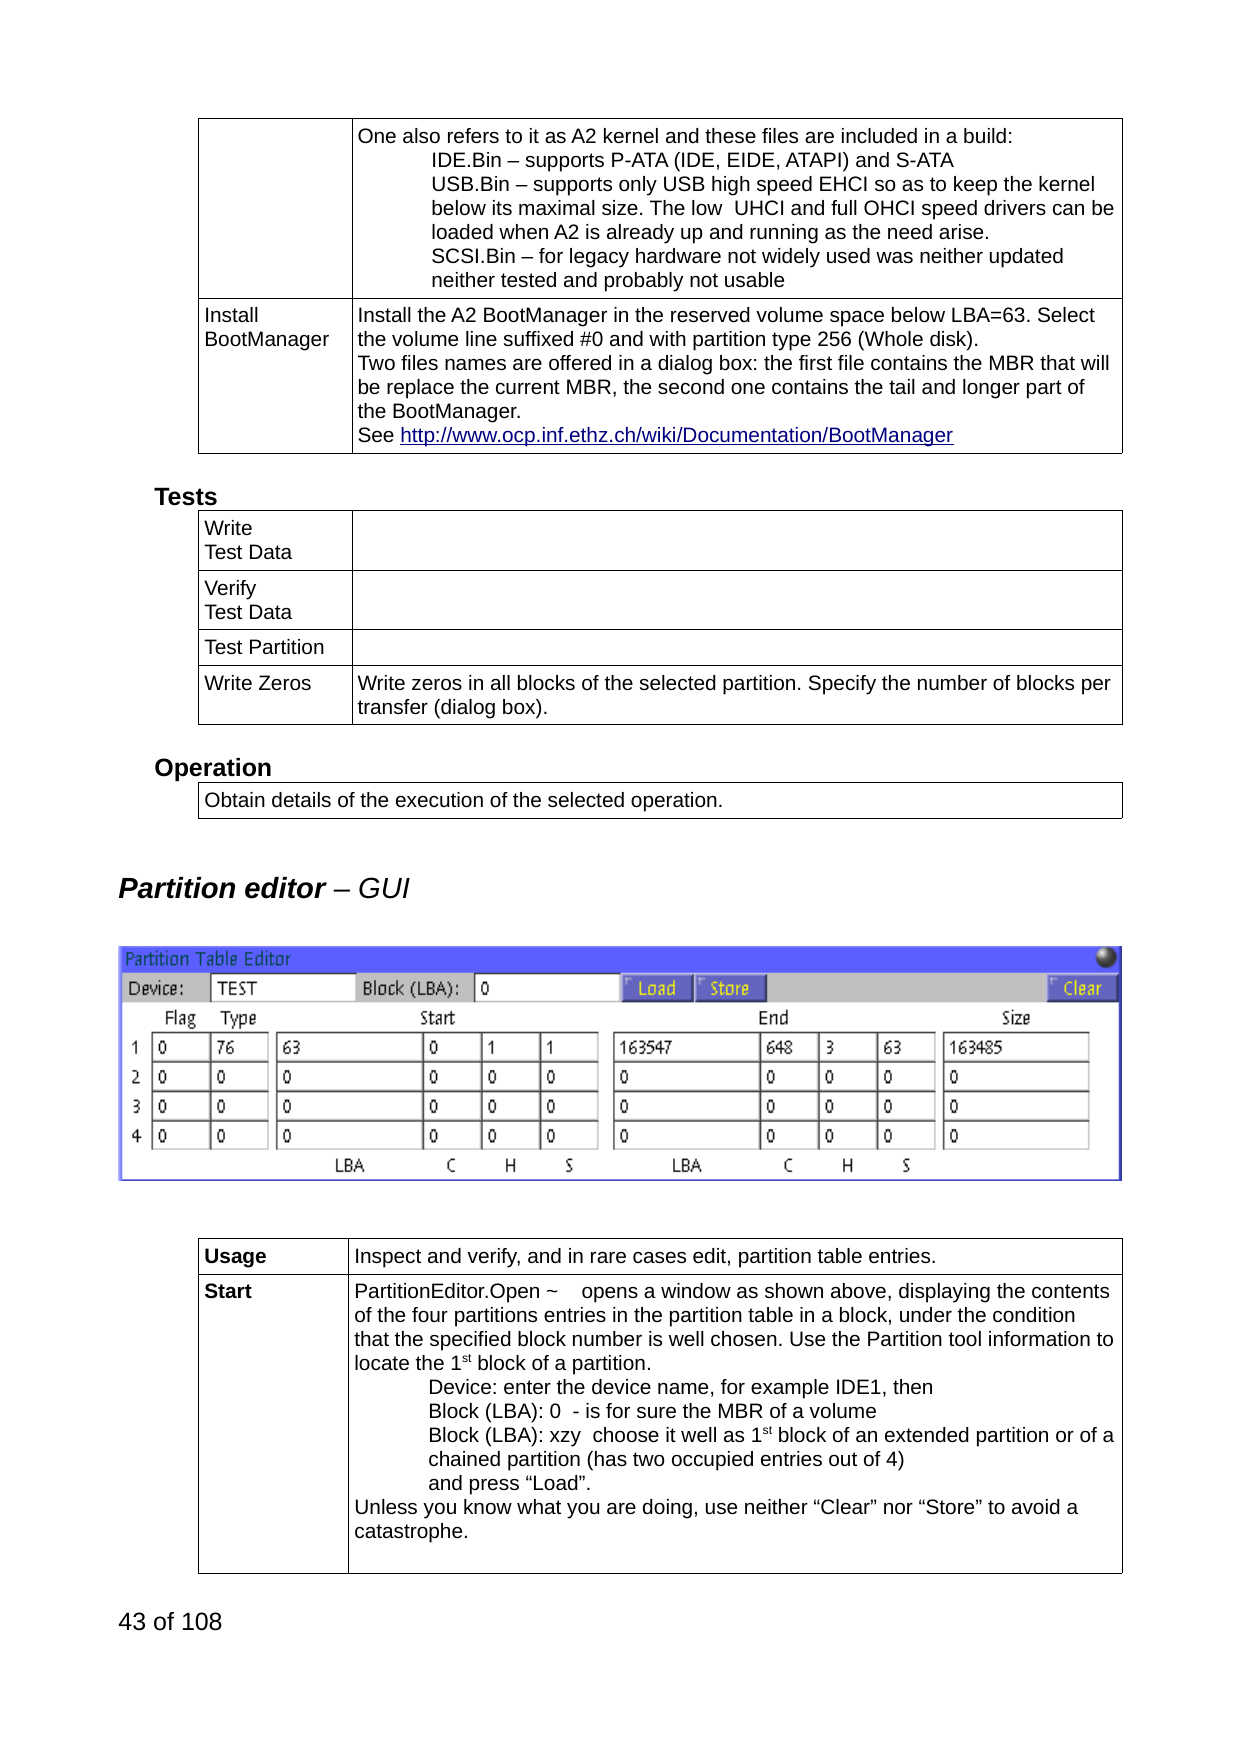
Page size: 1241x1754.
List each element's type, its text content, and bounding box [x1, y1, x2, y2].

table_cell One also refers to it as A2 kernel and these files are included in a build: IDE.Bin – supports P-ATA (IDE, EIDE, ATAPI) and S-ATA USB.Bin – supports only USB high speed EHCI so as to keep the kernel below its maximal size. The low UHCI and full OHCI speed drivers can be loaded when A2 is already up and running as the need arise. SCSI.Bin – for legacy hardware not widely used was neither updated neither tested and probably not usable [353, 119, 1122, 297]
table_header Obtain details of the execution of the selected operation. [199, 783, 1122, 817]
table_header Inspect and verify, and in rare cases edit, partition table entries. [349, 1239, 1122, 1273]
picture [118, 946, 1122, 1181]
table_cell Install BootManager [199, 299, 352, 453]
text Tests [118, 482, 1122, 510]
table_cell [199, 119, 352, 297]
table_cell [353, 571, 1122, 629]
table_cell Install the A2 BootManager in the reserved volume space below LBA=63. Select the volume line suffixed #0 and with partition type 256 (Whole disk). Two files names are offered in a dialog box: the first file contains the MBR that will be replace the current MBR, the second one contains the tail and longer part of the BootManager. See http://www.ocp.inf.ethz.ch/wiki/Documentation/BootManager [353, 299, 1122, 453]
table_cell Start [199, 1275, 348, 1572]
table_cell PartitionEditor.Open ~ opens a window as shown above, displaying the contents of the four partitions entries in the partition table in a block, under the condition that the specified block number is well chosen. Use the Partition tool information to locate the 1st block of a partition. Device: enter the device name, for example IDE1, then Block (LBA): 0 - is for sure the MBR of a volume Block (LBA): xzy choose it well as 1st block of an extended partition or of a chained partition (has two occupied entries out of 4) and press “Load”. Unless you know what you are doing, use neither “Clear” nor “Store” to avoid a catastrophe. [349, 1275, 1122, 1572]
table_header Usage [199, 1239, 348, 1273]
table_cell Test Partition [199, 630, 352, 665]
table_cell Verify Test Data [199, 571, 352, 629]
table_cell [353, 630, 1122, 665]
table_header Write Test Data [199, 511, 352, 570]
text Operation [118, 753, 1122, 782]
table_header [353, 511, 1122, 570]
table_cell Write zeros in all blocks of the selected partition. Specify the number of blocks per transfer (dialog box). [353, 666, 1122, 724]
table_cell Write Zeros [199, 666, 352, 724]
subtitle Partition editor – GUI [118, 871, 1122, 905]
